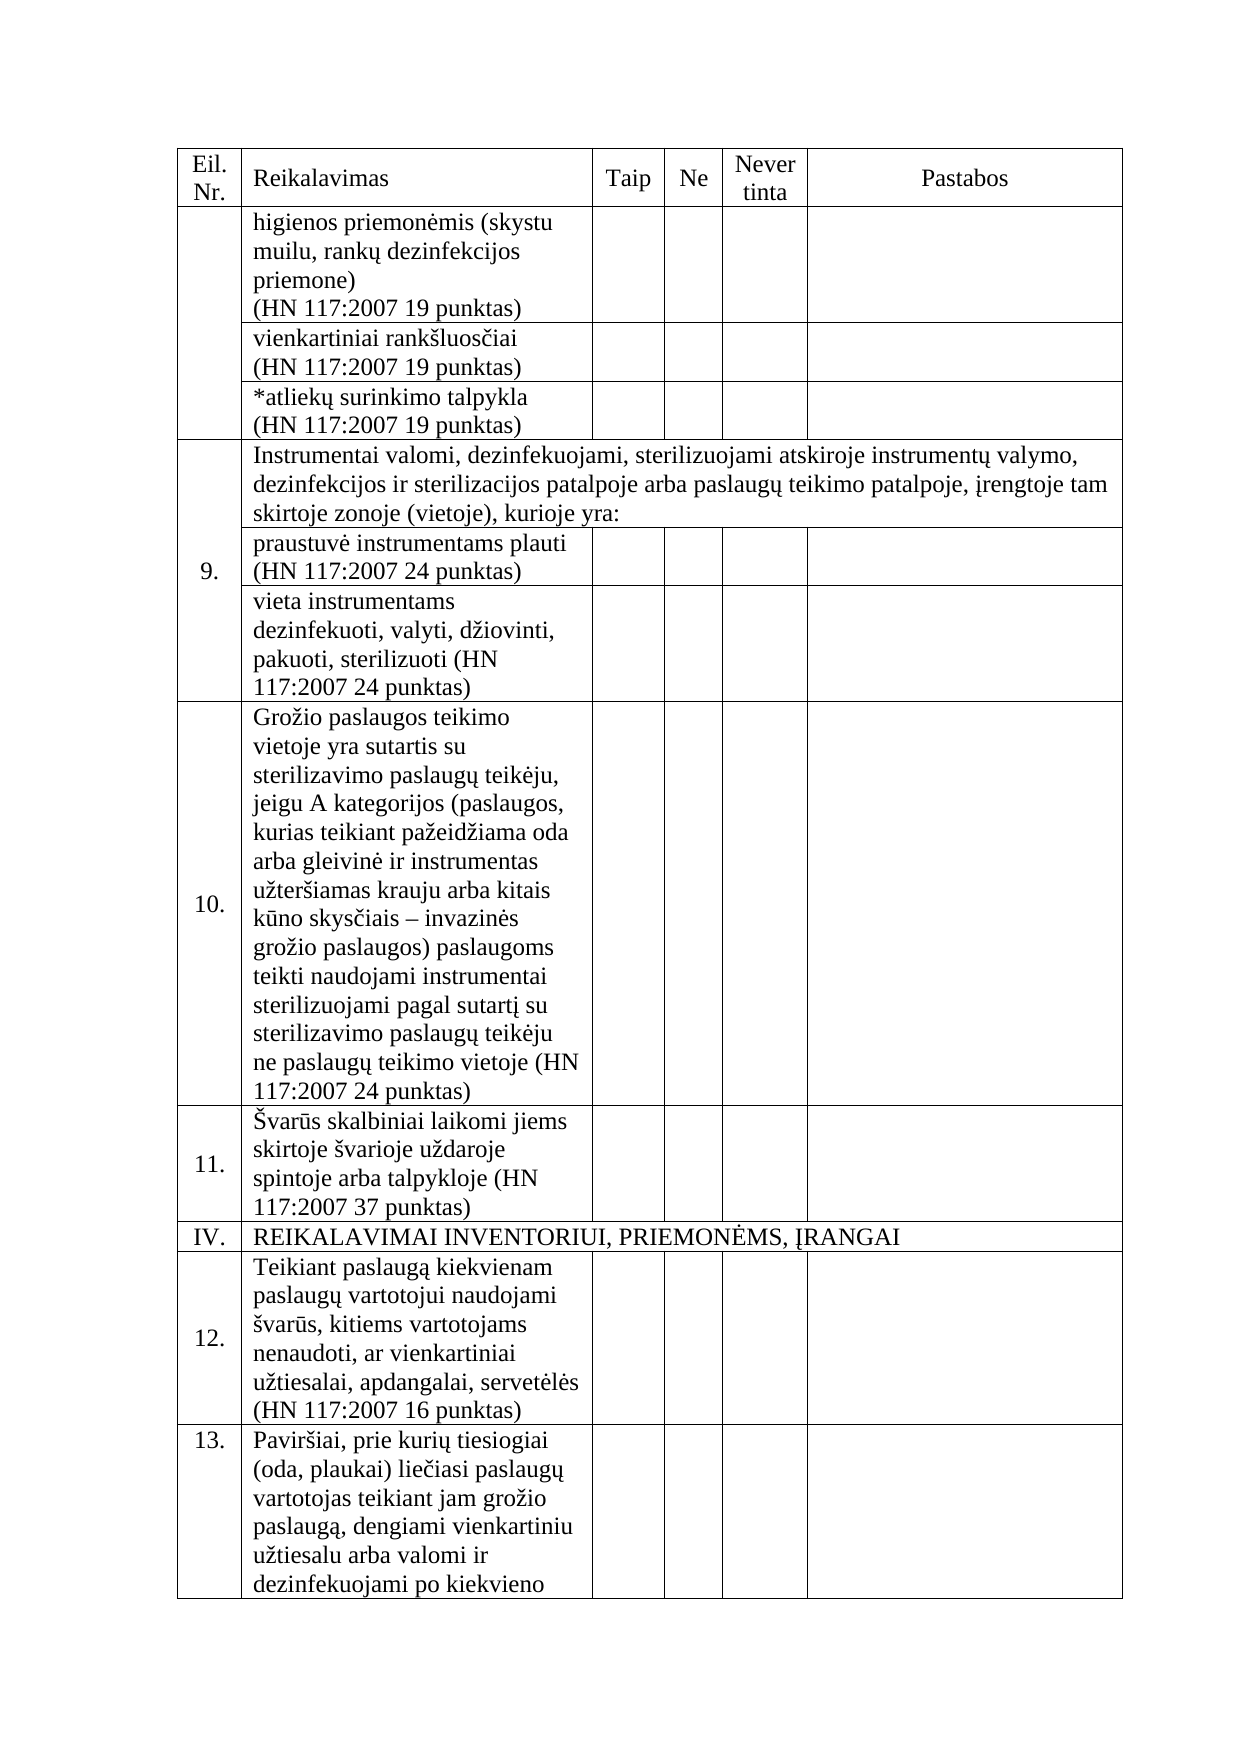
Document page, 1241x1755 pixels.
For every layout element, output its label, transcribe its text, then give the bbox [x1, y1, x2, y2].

table_header Nevertinta [723, 149, 807, 206]
table_header Taip [593, 149, 664, 206]
table_cell 9. [178, 440, 241, 701]
table_cell [808, 1252, 1122, 1424]
table_cell [723, 382, 807, 439]
table_header Ne [665, 149, 722, 206]
table_cell [593, 207, 664, 322]
table_cell [593, 702, 664, 1105]
table_cell [723, 323, 807, 381]
table_cell [723, 1106, 807, 1221]
table_cell [665, 528, 722, 585]
table_cell [808, 586, 1122, 701]
table_header Pastabos [808, 149, 1122, 206]
table_cell vienkartiniai rankšluosčiai (HN 117:2007 19 punktas) [242, 323, 592, 381]
table_cell [593, 586, 664, 701]
table_cell IV. [178, 1222, 241, 1251]
table_cell [593, 528, 664, 585]
table_cell [723, 207, 807, 322]
table_cell [665, 586, 722, 701]
table_cell [723, 586, 807, 701]
table_header Eil. Nr. [178, 149, 241, 206]
table_cell [665, 1252, 722, 1424]
table_cell [665, 702, 722, 1105]
table_cell Teikiant paslaugą kiekvienam paslaugų vartotojui naudojami švarūs, kitiems vartotojams nenaudoti, ar vienkartiniai užtiesalai, apdangalai, servetėlės (HN 117:2007 16 punktas) [242, 1252, 592, 1424]
table_cell [808, 382, 1122, 439]
table_cell praustuvė instrumentams plauti (HN 117:2007 24 punktas) [242, 528, 592, 585]
table_cell 11. [178, 1106, 241, 1221]
table_cell 12. [178, 1252, 241, 1424]
table_cell [808, 1106, 1122, 1221]
table_cell [665, 323, 722, 381]
table_cell 13. [178, 1425, 241, 1598]
table_cell Paviršiai, prie kurių tiesiogiai (oda, plaukai) liečiasi paslaugų vartotojas teikiant jam grožio paslaugą, dengiami vienkartiniu užtiesalu arba valomi ir dezinfekuojami po kiekvieno [242, 1425, 592, 1598]
table_header Reikalavimas [242, 149, 592, 206]
table_cell [808, 702, 1122, 1105]
table_cell [808, 323, 1122, 381]
table_cell [593, 323, 664, 381]
table_cell [808, 1425, 1122, 1598]
table_cell higienos priemonėmis (skystu muilu, rankų dezinfekcijos priemone) (HN 117:2007 19 punktas) [242, 207, 592, 322]
table_cell [723, 702, 807, 1105]
table_cell [593, 382, 664, 439]
table_cell Grožio paslaugos teikimo vietoje yra sutartis su sterilizavimo paslaugų teikėju, jeigu A kategorijos (paslaugos, kurias teikiant pažeidžiama oda arba gleivinė ir instrumentas užteršiamas krauju arba kitais kūno skysčiais – invazinės grožio paslaugos) paslaugoms teikti naudojami instrumentai sterilizuojami pagal sutartį su sterilizavimo paslaugų teikėju ne paslaugų teikimo vietoje (HN 117:2007 24 punktas) [242, 702, 592, 1105]
table_cell [178, 207, 241, 439]
table_cell [665, 1106, 722, 1221]
table_cell [593, 1425, 664, 1598]
table_cell Švarūs skalbiniai laikomi jiems skirtoje švarioje uždaroje spintoje arba talpykloje (HN 117:2007 37 punktas) [242, 1106, 592, 1221]
table_cell [665, 382, 722, 439]
table_cell [808, 528, 1122, 585]
table_cell Instrumentai valomi, dezinfekuojami, sterilizuojami atskiroje instrumentų valymo, dezinfekcijos ir sterilizacijos patalpoje arba paslaugų teikimo patalpoje, įrengtoje tam skirtoje zonoje (vietoje), kurioje yra: [242, 440, 1122, 527]
table_cell [593, 1106, 664, 1221]
table_cell [723, 1252, 807, 1424]
table_cell vieta instrumentams dezinfekuoti, valyti, džiovinti, pakuoti, sterilizuoti (HN 117:2007 24 punktas) [242, 586, 592, 701]
table_cell [665, 207, 722, 322]
table_cell REIKALAVIMAI INVENTORIUI, PRIEMONĖMS, ĮRANGAI [242, 1222, 1122, 1251]
table_cell [665, 1425, 722, 1598]
table_cell [723, 1425, 807, 1598]
table_cell [808, 207, 1122, 322]
table_cell [593, 1252, 664, 1424]
table_cell 10. [178, 702, 241, 1105]
table_cell [723, 528, 807, 585]
table_cell *atliekų surinkimo talpykla (HN 117:2007 19 punktas) [242, 382, 592, 439]
